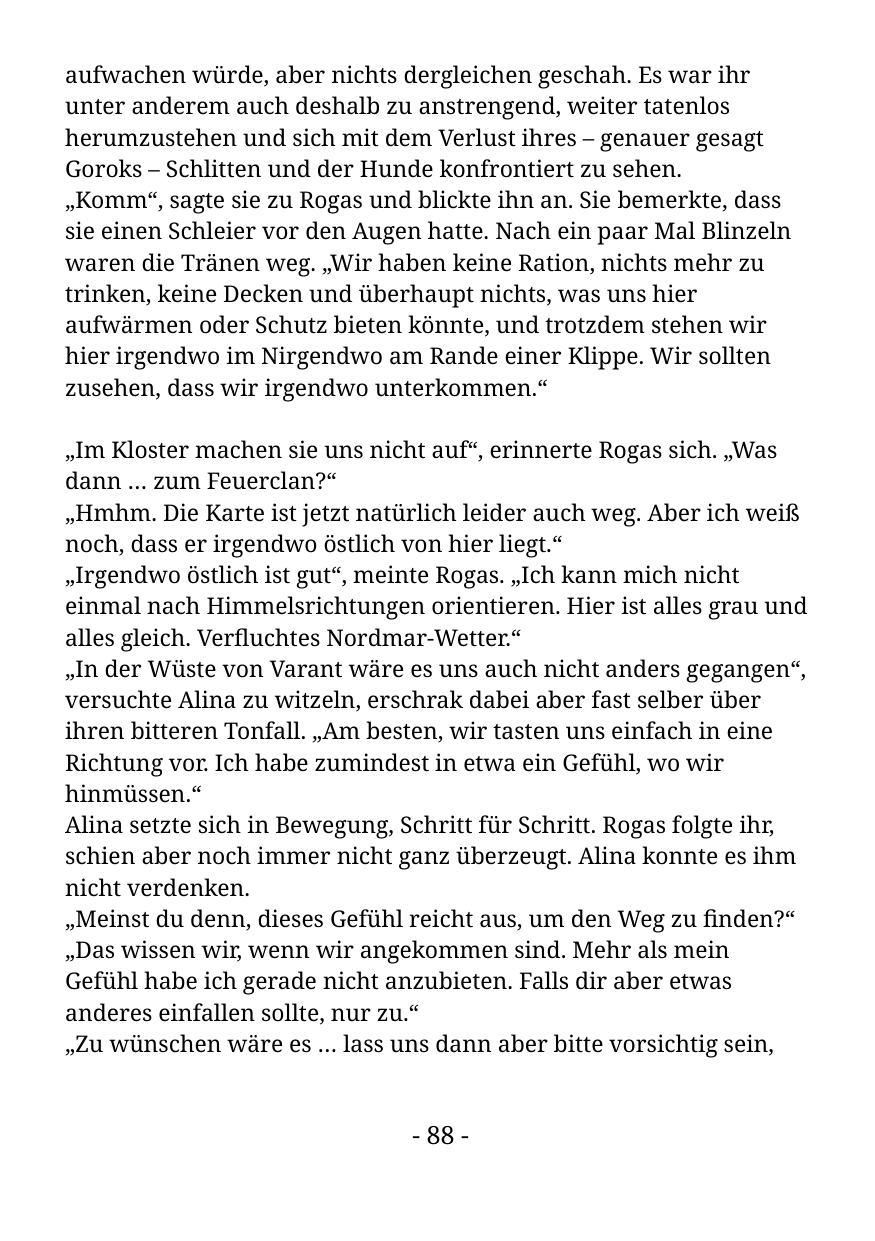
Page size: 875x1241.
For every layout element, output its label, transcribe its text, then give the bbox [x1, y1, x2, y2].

text „Das wissen wir, wenn wir angekommen sind. Mehr als mein Gefühl habe ich gerade nicht anzubieten. Falls dir aber etwas anderes einfallen sollte, nur zu.“ [65, 934, 809, 1028]
text Alina setzte sich in Bewegung, Schritt für Schritt. Rogas folgte ihr, schien aber noch immer nicht ganz überzeugt. Alina konnte es ihm nicht verdenken. [65, 809, 809, 903]
text „In der Wüste von Varant wäre es uns auch nicht anders gegangen“, versuchte Alina zu witzeln, erschrak dabei aber fast selber über ihren bitteren Tonfall. „Am besten, wir tasten uns einfach in eine Richtung vor. Ich habe zumindest in etwa ein Gefühl, wo wir hinmüssen.“ [65, 653, 809, 809]
text „Meinst du denn, dieses Gefühl reicht aus, um den Weg zu finden?“ [65, 903, 809, 934]
text „Irgendwo östlich ist gut“, meinte Rogas. „Ich kann mich nicht einmal nach Himmelsrichtungen orientieren. Hier ist alles grau und alles gleich. Verfluchtes Nordmar-Wetter.“ [65, 559, 809, 653]
text „Komm“, sagte sie zu Rogas und blickte ihn an. Sie bemerkte, dass sie einen Schleier vor den Augen hatte. Nach ein paar Mal Blinzeln waren die Tränen weg. „Wir haben keine Ration, nichts mehr zu trinken, keine Decken und überhaupt nichts, was uns hier aufwärmen oder Schutz bieten könnte, und trotzdem stehen wir hier irgendwo im Nirgendwo am Rande einer Klippe. Wir sollten zusehen, dass wir irgendwo unterkommen.“ [65, 184, 809, 403]
text aufwachen würde, aber nichts dergleichen geschah. Es war ihr unter anderem auch deshalb zu anstrengend, weiter tatenlos herumzustehen und sich mit dem Verlust ihres – genauer gesagt Goroks – Schlitten und der Hunde konfrontiert zu sehen. [65, 59, 809, 184]
text „Hmhm. Die Karte ist jetzt natürlich leider auch weg. Aber ich weiß noch, dass er irgendwo östlich von hier liegt.“ [65, 497, 809, 559]
text „Zu wünschen wäre es … lass uns dann aber bitte vorsichtig sein, [65, 1028, 809, 1059]
text „Im Kloster machen sie uns nicht auf“, erinnerte Rogas sich. „Was dann … zum Feuerclan?“ [65, 434, 809, 497]
